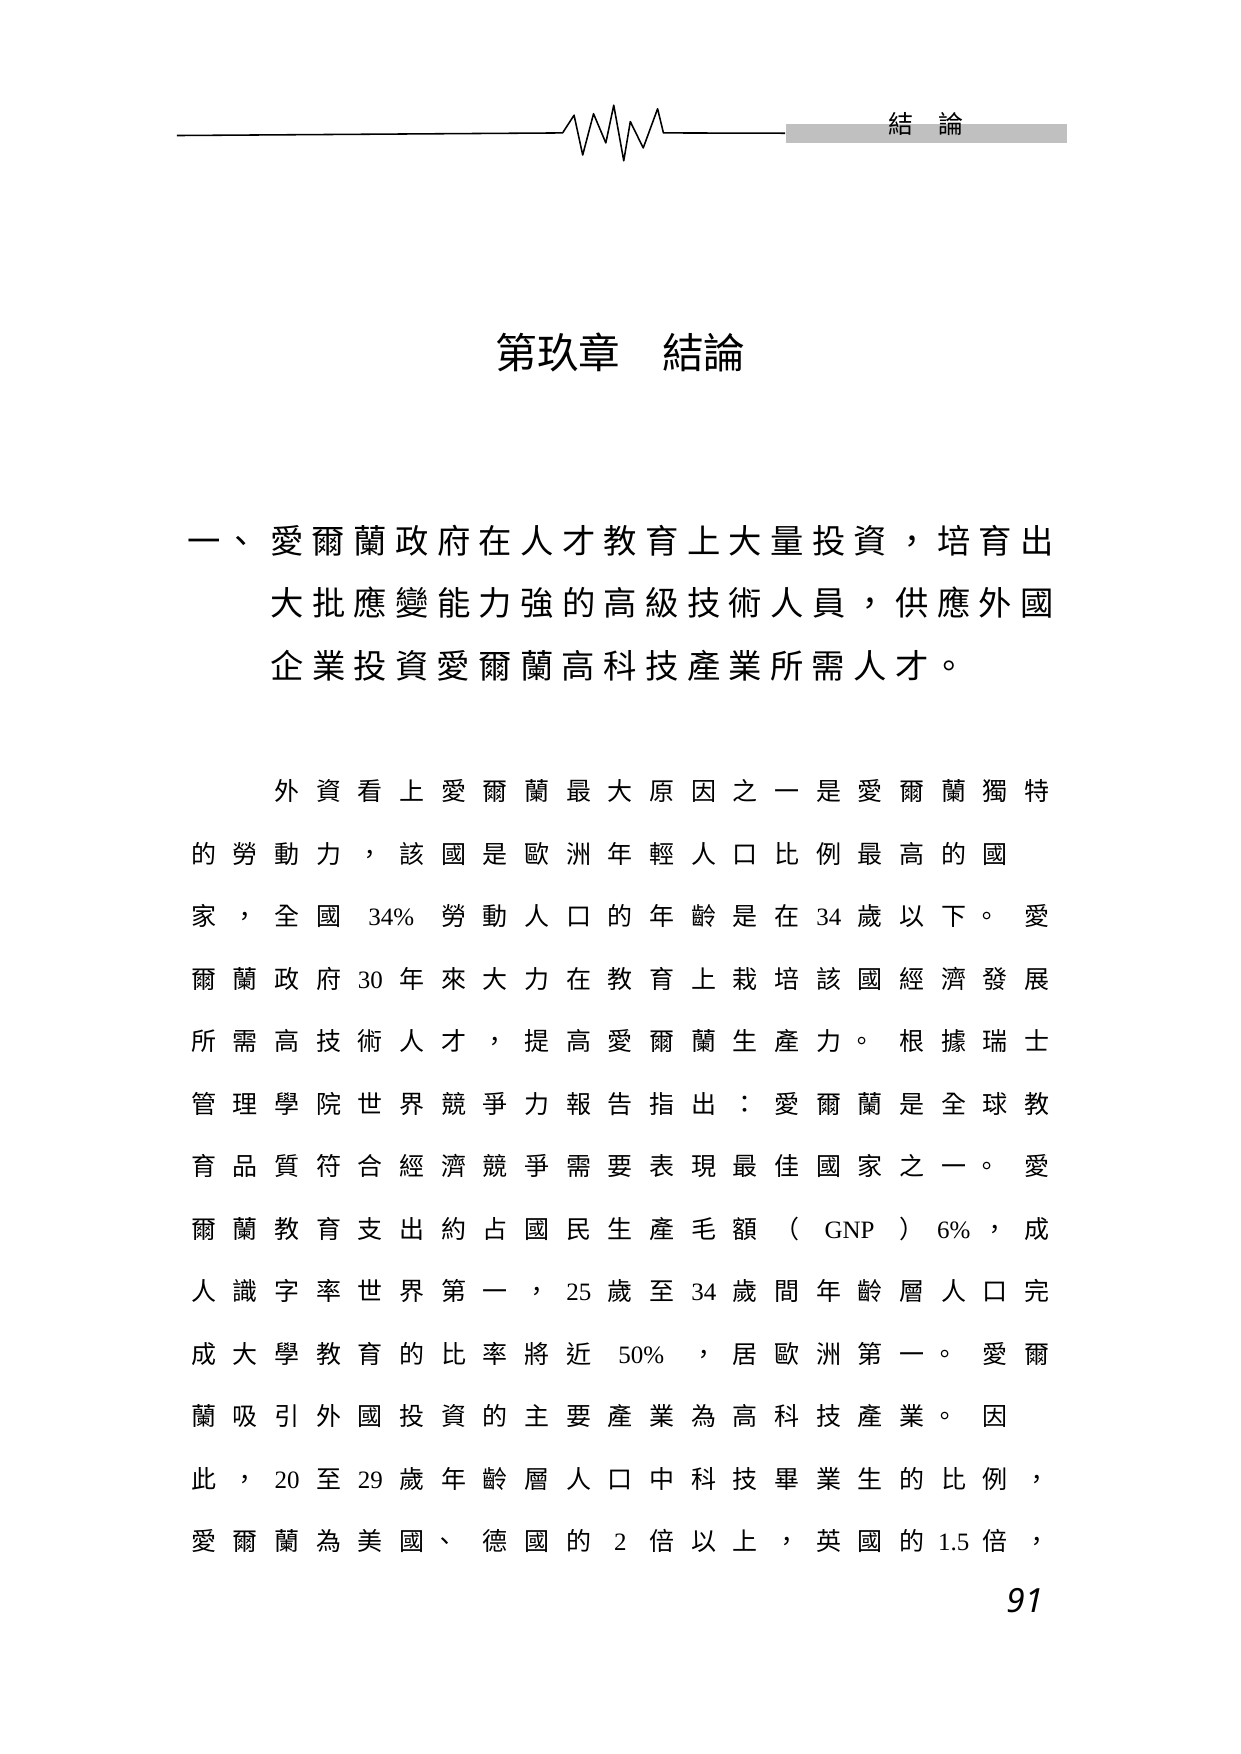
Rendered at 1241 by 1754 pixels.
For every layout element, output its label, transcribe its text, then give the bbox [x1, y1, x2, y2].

text 一、愛爾蘭政府在人才教育上大量投資，培育出大批應變能力強的高級技術人員，供應外國企業投資愛爾蘭高科技產業所需人才。 [183, 500, 1058, 688]
text 外資看上愛爾蘭最大原因之一是愛爾蘭獨特的勞動力，該國是歐洲年輕人口比例最高的國家，全國34%勞動人口的年齡是在34歲以下。愛爾蘭政府30年來大力在教育上栽培該國經濟發展所需高技術人才，提高愛爾蘭生產力。根據瑞士管理學院世界競爭力報告指出：愛爾蘭是全球教育品質符合經濟競爭需要表現最佳國家之一。愛爾蘭教育支出約占國民生產毛額（GNP）6%，成人識字率世界第一，25歲至34歲間年齡層人口完成大學教育的比率將近50%，居歐洲第一。愛爾蘭吸引外國投資的主要產業為高科技產業。因此，20至29歲年齡層人口中科技畢業生的比例，愛爾蘭為美國、德國的2倍以上，英國的1.5倍， [183, 750, 1058, 1563]
text 第玖章 結論 [183, 313, 1058, 375]
